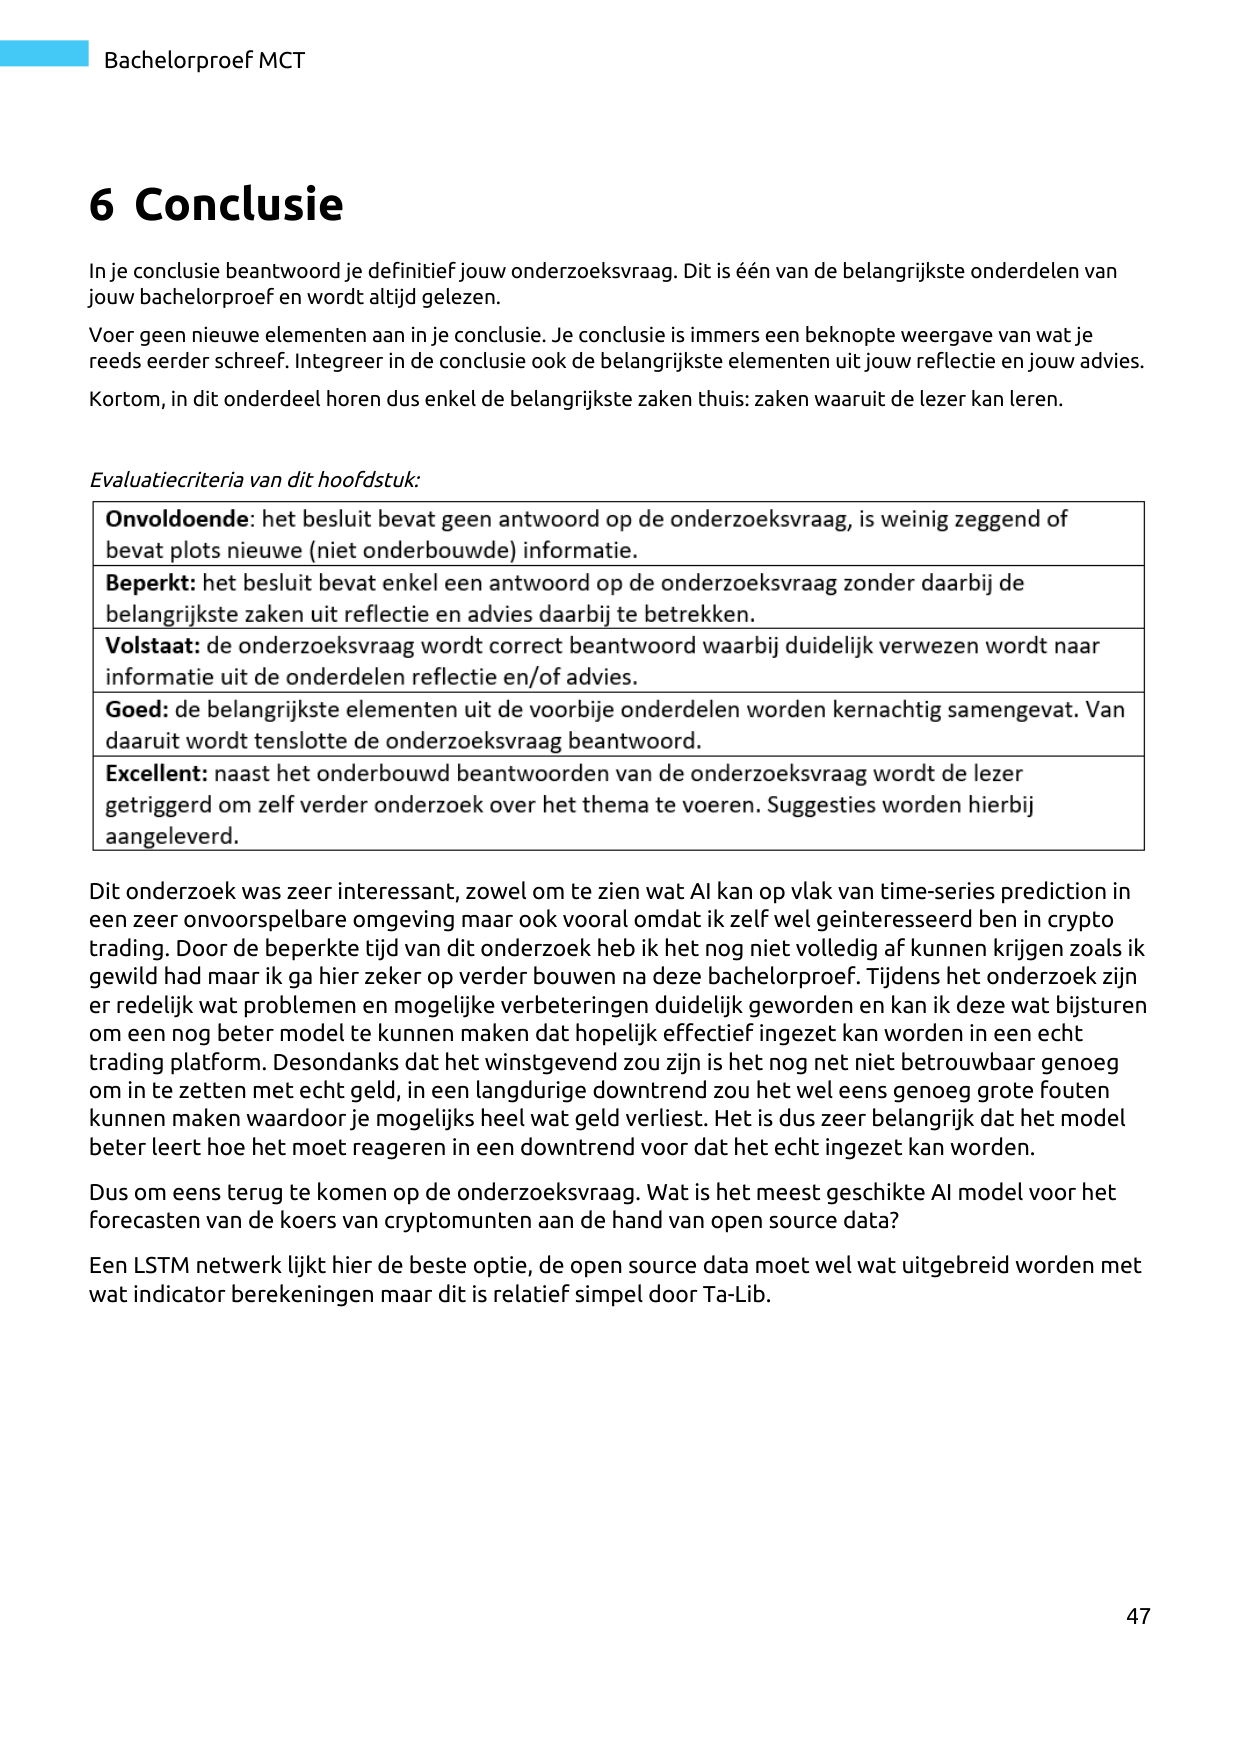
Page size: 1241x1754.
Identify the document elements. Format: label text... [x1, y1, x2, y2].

text Voer geen nieuwe elementen aan in je conclusie. Je conclusie is immers een beknopte weergave van wat je reeds eerder schreef. Integreer in de conclusie ook de belangrijkste elementen uit jouw reflectie en jouw advies. [89, 322, 1152, 372]
text Dus om eens terug te komen op de onderzoeksvraag. Wat is het meest geschikte AI model voor het forecasten van de koers van cryptomunten aan de hand van open source data? [89, 1178, 1152, 1233]
text Kortom, in dit onderdeel horen dus enkel de belangrijkste zaken thuis: zaken waaruit de lezer kan leren. [89, 387, 1152, 411]
picture [88, 493, 1152, 859]
text In je conclusie beantwoord je definitief jouw onderzoeksvraag. Dit is één van de belangrijkste onderdelen van jouw bachelorproef en wordt altijd gelezen. [89, 258, 1152, 308]
text Evaluatiecriteria van dit hoofdstuk: [89, 467, 1152, 493]
text Een LSTM netwerk lijkt hier de beste optie, de open source data moet wel wat uitgebreid worden met wat indicator berekeningen maar dit is relatief simpel door Ta-Lib. [89, 1252, 1152, 1307]
text Dit onderzoek was zeer interessant, zowel om te zien wat AI kan op vlak van time-series prediction in een zeer onvoorspelbare omgeving maar ook vooral omdat ik zelf wel geinteresseerd ben in crypto trading. Door de beperkte tijd van dit onderzoek heb ik het nog niet volledig af kunnen krijgen zoals ik gewild had maar ik ga hier zeker op verder bouwen na deze bachelorproef. Tijdens het onderzoek zijn er redelijk wat problemen en mogelijke verbeteringen duidelijk geworden en kan ik deze wat bijsturen om een nog beter model te kunnen maken dat hopelijk effectief ingezet kan worden in een echt trading platform. Desondanks dat het winstgevend zou zijn is het nog net niet betrouwbaar genoeg om in te zetten met echt geld, in een langdurige downtrend zou het wel eens genoeg grote fouten kunnen maken waardoor je mogelijks heel wat geld verliest. Het is dus zeer belangrijk dat het model beter leert hoe het moet reageren in een downtrend voor dat het echt ingezet kan worden. [89, 877, 1152, 1160]
subtitle Conclusie [89, 177, 1152, 229]
